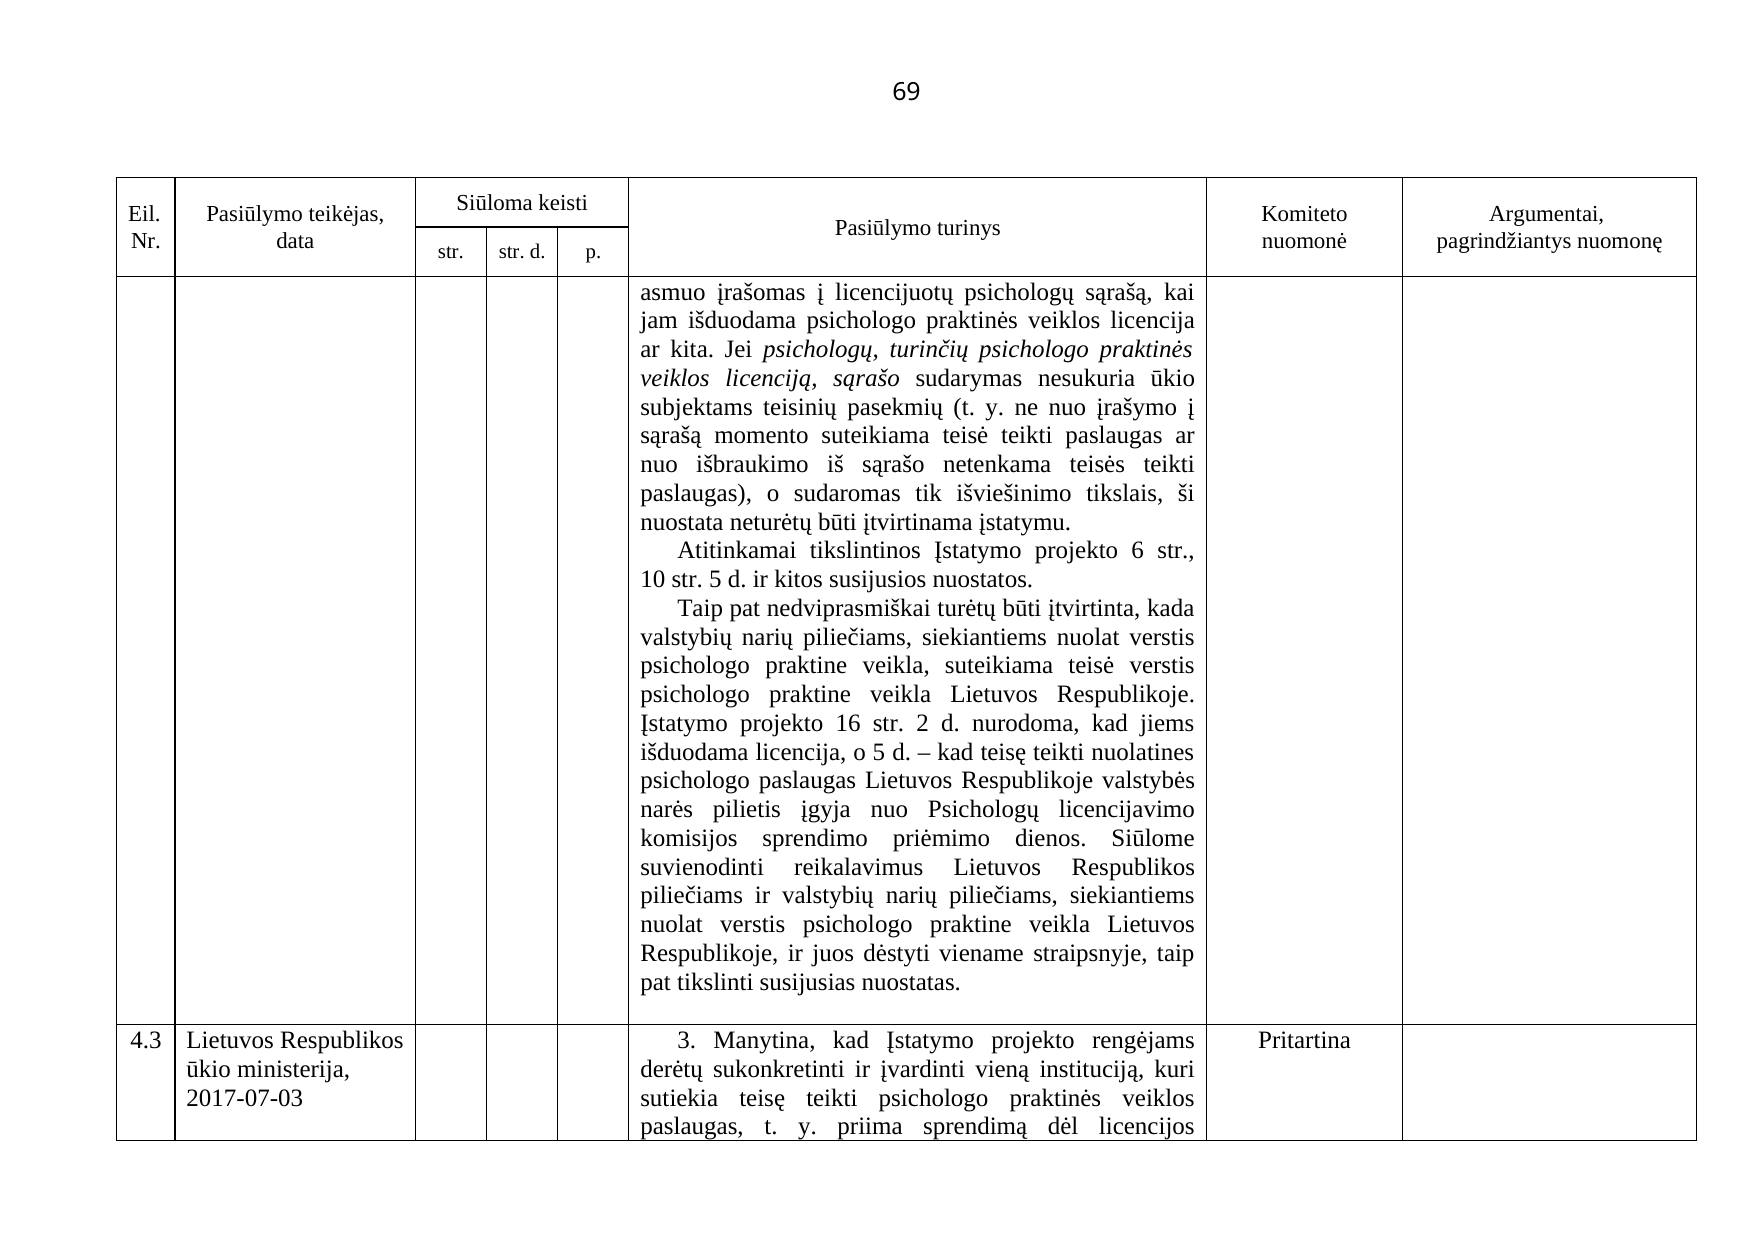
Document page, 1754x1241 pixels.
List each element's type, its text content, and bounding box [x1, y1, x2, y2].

table_cell [416, 277, 486, 1024]
table_cell [117, 277, 174, 1024]
table_cell [558, 277, 628, 1024]
table_header Siūloma keisti [416, 178, 628, 226]
table_cell [558, 1025, 628, 1140]
table_cell [1403, 1025, 1696, 1140]
table_cell 4.3 [117, 1025, 174, 1140]
table_header Pasiūlymo teikėjas, data [176, 178, 415, 276]
table_header Eil. Nr. [117, 178, 174, 276]
table_cell 3. Manytina, kad Įstatymo projekto rengėjams derėtų sukonkretinti ir įvardinti vieną instituciją, kuri sutiekia teisę teikti psichologo praktinės veiklos paslaugas, t. y. priima sprendimą dėl licencijos [629, 1025, 1206, 1140]
table_cell [1207, 277, 1402, 1024]
table_cell [487, 1025, 557, 1140]
table_cell [176, 277, 415, 1024]
table_header Komiteto nuomonė [1207, 178, 1402, 276]
table_cell p. [558, 228, 628, 276]
table_cell str. [416, 228, 486, 276]
table_cell Lietuvos Respublikos ūkio ministerija, 2017-07-03 [176, 1025, 415, 1140]
table_cell str. d. [487, 228, 557, 276]
table_cell Pritartina [1207, 1025, 1402, 1140]
table_cell [1403, 277, 1696, 1024]
table_cell [416, 1025, 486, 1140]
table_cell [487, 277, 557, 1024]
table_cell asmuo įrašomas į licencijuotų psichologų sąrašą, kai jam išduodama psichologo praktinės veiklos licencija ar kita. Jei psichologų, turinčių psichologo praktinės veiklos licenciją, sąrašo sudarymas nesukuria ūkio subjektams teisinių pasekmių (t. y. ne nuo įrašymo į sąrašą momento suteikiama teisė teikti paslaugas ar nuo išbraukimo iš sąrašo netenkama teisės teikti paslaugas), o sudaromas tik išviešinimo tikslais, ši nuostata neturėtų būti įtvirtinama įstatymu. Atitinkamai tikslintinos Įstatymo projekto 6 str., 10 str. 5 d. ir kitos susijusios nuostatos. Taip pat nedviprasmiškai turėtų būti įtvirtinta, kada valstybių narių piliečiams, siekiantiems nuolat verstis psichologo praktine veikla, suteikiama teisė verstis psichologo praktine veikla Lietuvos Respublikoje. Įstatymo projekto 16 str. 2 d. nurodoma, kad jiems išduodama licencija, o 5 d. – kad teisę teikti nuolatines psichologo paslaugas Lietuvos Respublikoje valstybės narės pilietis įgyja nuo Psichologų licencijavimo komisijos sprendimo priėmimo dienos. Siūlome suvienodinti reikalavimus Lietuvos Respublikos piliečiams ir valstybių narių piliečiams, siekiantiems nuolat verstis psichologo praktine veikla Lietuvos Respublikoje, ir juos dėstyti viename straipsnyje, taip pat tikslinti susijusias nuostatas. [629, 277, 1206, 1024]
table_header Argumentai, pagrindžiantys nuomonę [1403, 178, 1696, 276]
table_header Pasiūlymo turinys [629, 178, 1206, 276]
